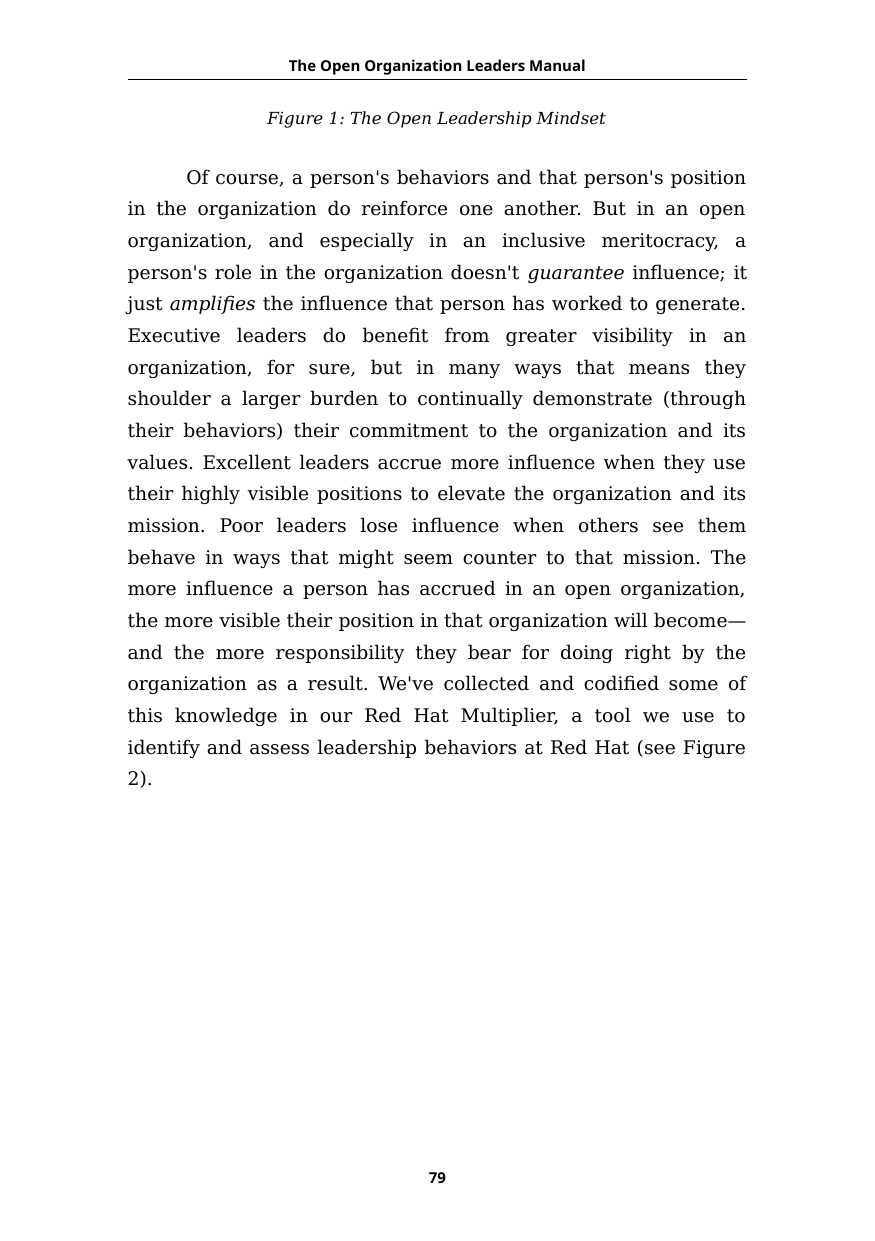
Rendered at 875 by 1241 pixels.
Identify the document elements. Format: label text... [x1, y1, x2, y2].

text Figure 1: The Open Leadership Mindset [127, 109, 747, 128]
text Of course, a person's behaviors and that person's position in the organization do reinforce one another. But in an open organization, and especially in an inclusive meritocracy, a person's role in the organization doesn't guarantee influence; it just amplifies the influence that person has worked to generate. Executive leaders do benefit from greater visibility in an organization, for sure, but in many ways that means they shoulder a larger burden to continually demonstrate (through their behaviors) their commitment to the organization and its values. Excellent leaders accrue more influence when they use their highly visible positions to elevate the organization and its mission. Poor leaders lose influence when others see them behave in ways that might seem counter to that mission. The more influence a person has accrued in an open organization, the more visible their position in that organization will become—and the more responsibility they bear for doing right by the organization as a result. We've collected and codified some of this knowledge in our Red Hat Multiplier, a tool we use to identify and assess leadership behaviors at Red Hat (see Figure 2). [127, 167, 747, 790]
